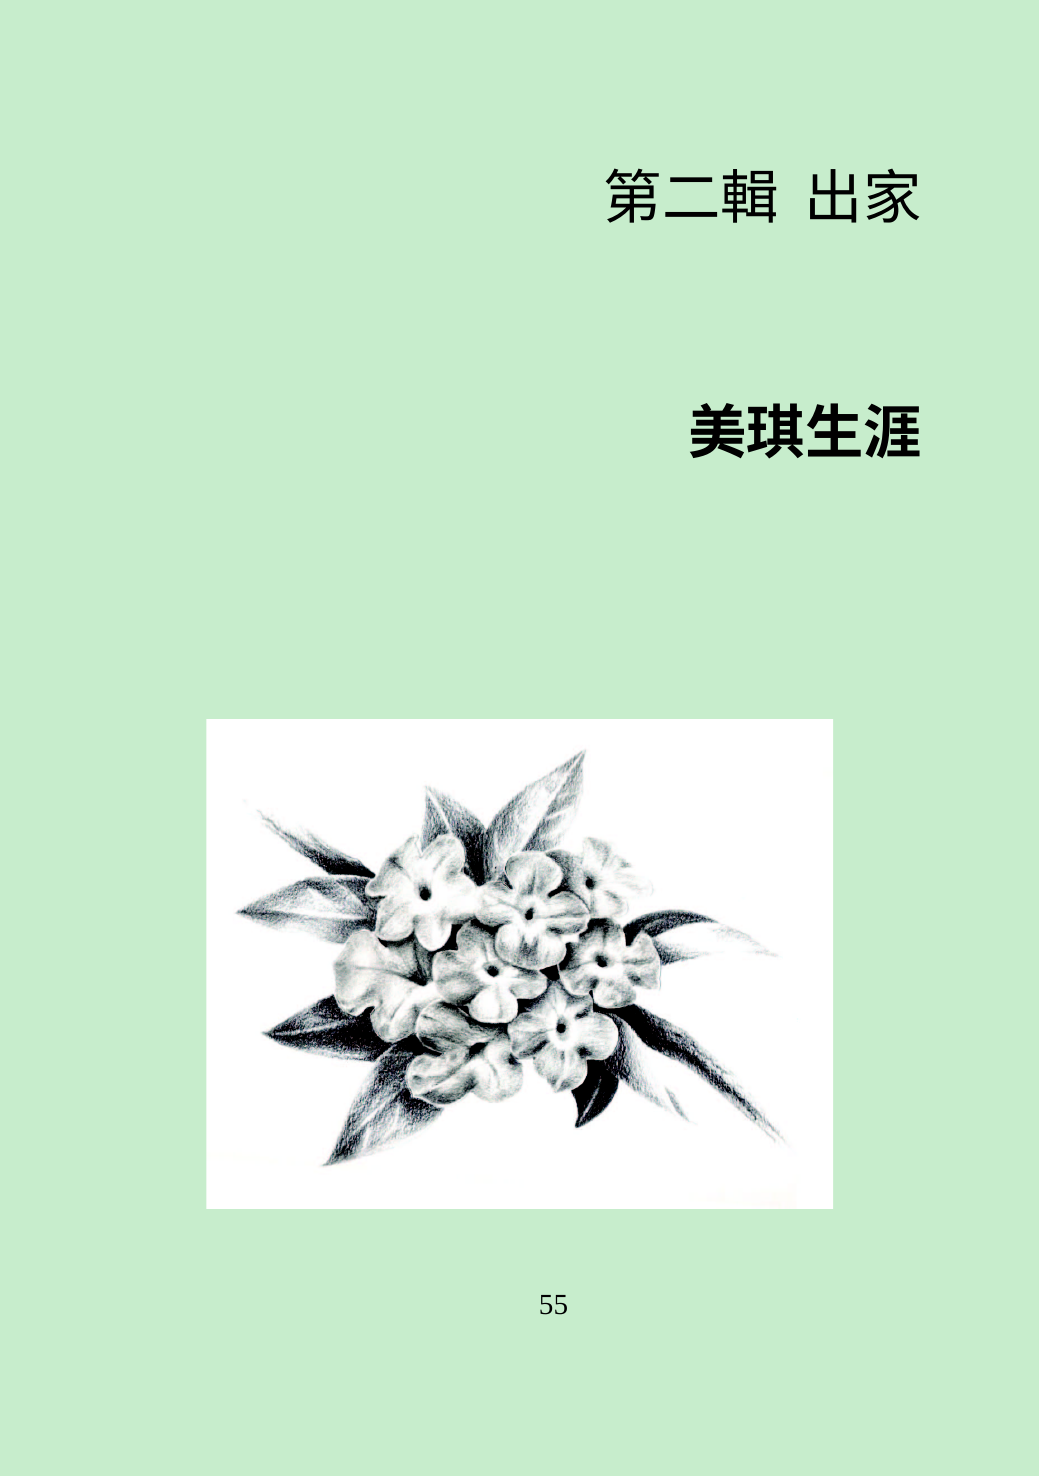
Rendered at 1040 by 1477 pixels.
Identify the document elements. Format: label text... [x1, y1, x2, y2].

text 美琪生涯 [118, 386, 921, 471]
subtitle 第二輯 出家 [118, 151, 921, 235]
picture [206, 719, 834, 1209]
